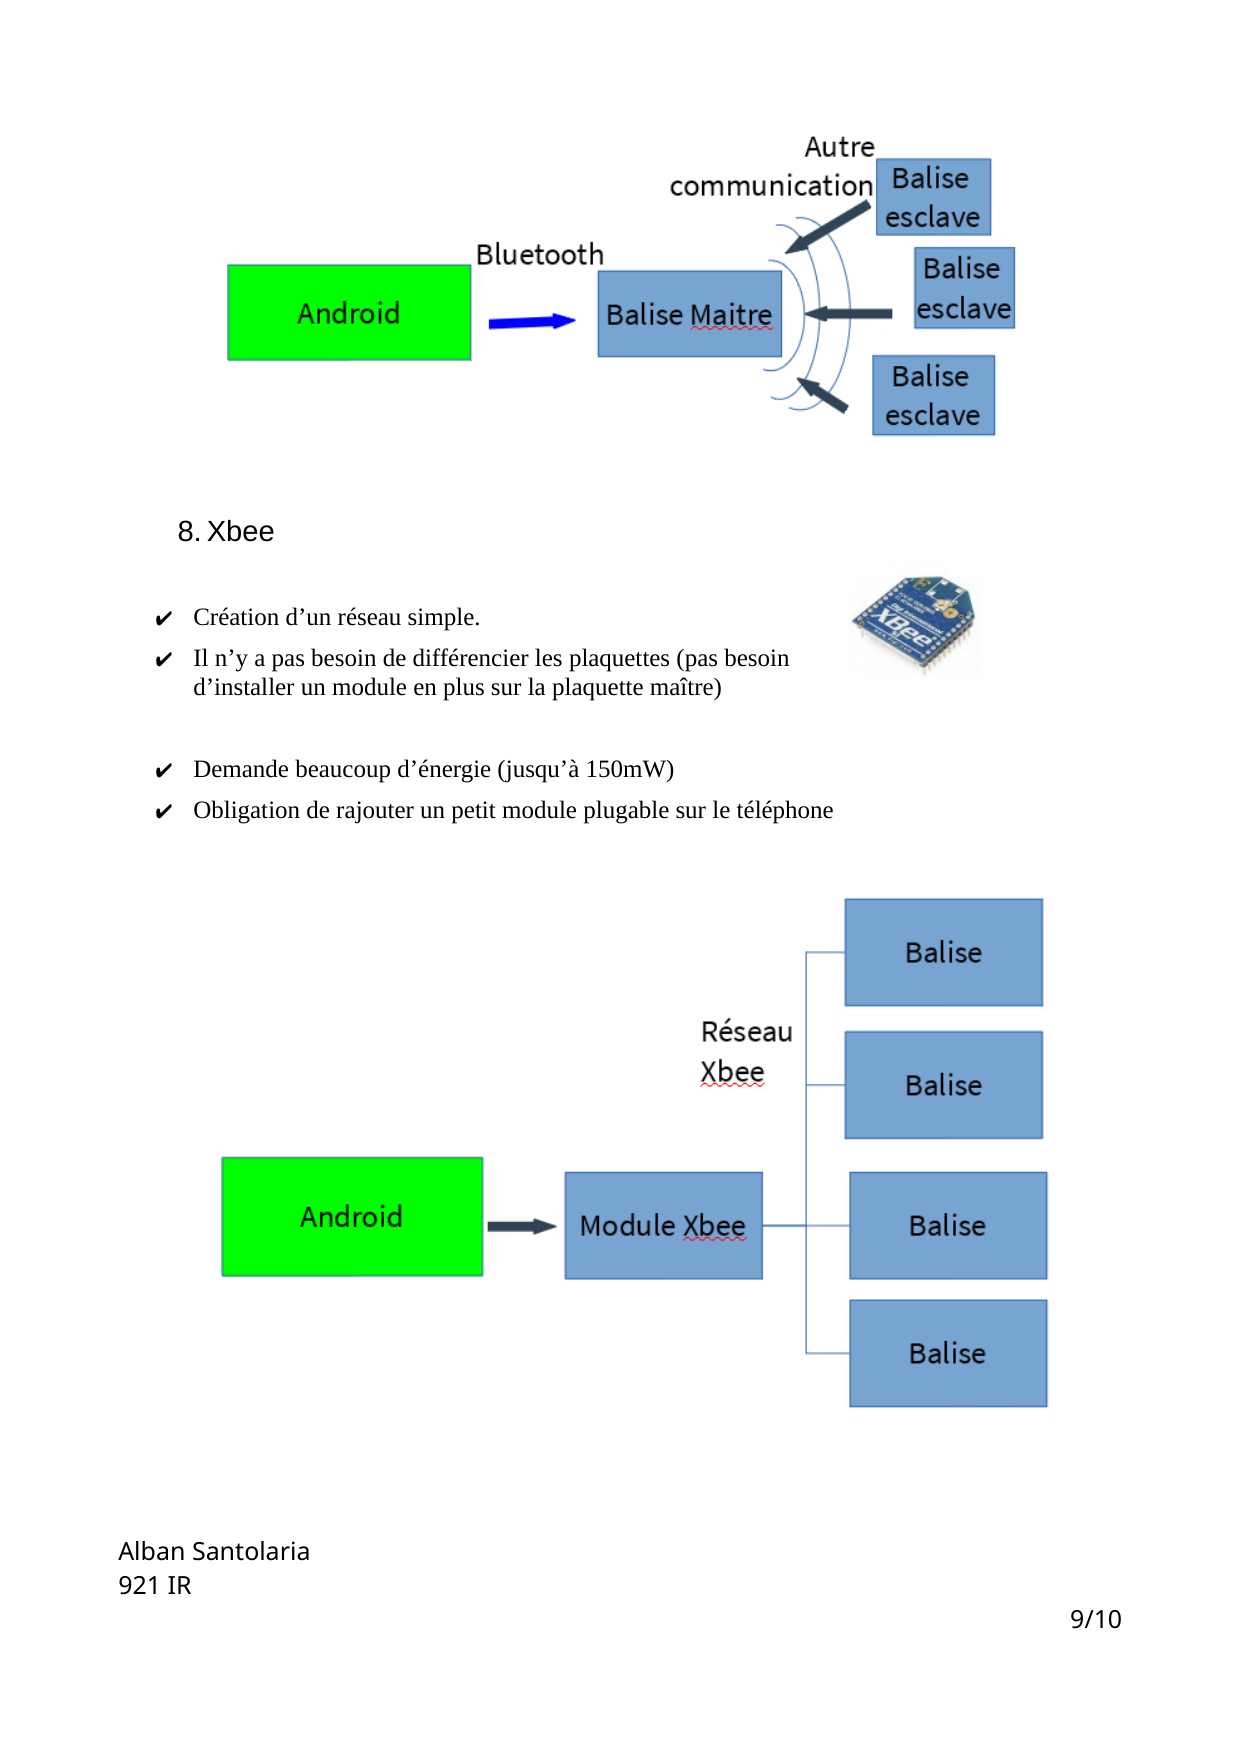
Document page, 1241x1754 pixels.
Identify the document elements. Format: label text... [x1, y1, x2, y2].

subtitle Xbee [177, 514, 1122, 548]
list Il n’y a pas besoin de différencier les plaquettes (pas besoin d’installer un module en plus sur la plaquette maître) [156, 643, 1122, 700]
list [981, 602, 1122, 630]
list Demande beaucoup d’énergie (jusqu’à 150mW) [156, 754, 1122, 783]
picture [849, 560, 981, 692]
picture [190, 865, 1050, 1440]
picture [222, 118, 1019, 449]
list Obligation de rajouter un petit module plugable sur le téléphone [156, 795, 1122, 824]
list Création d’un réseau simple. [156, 602, 849, 630]
